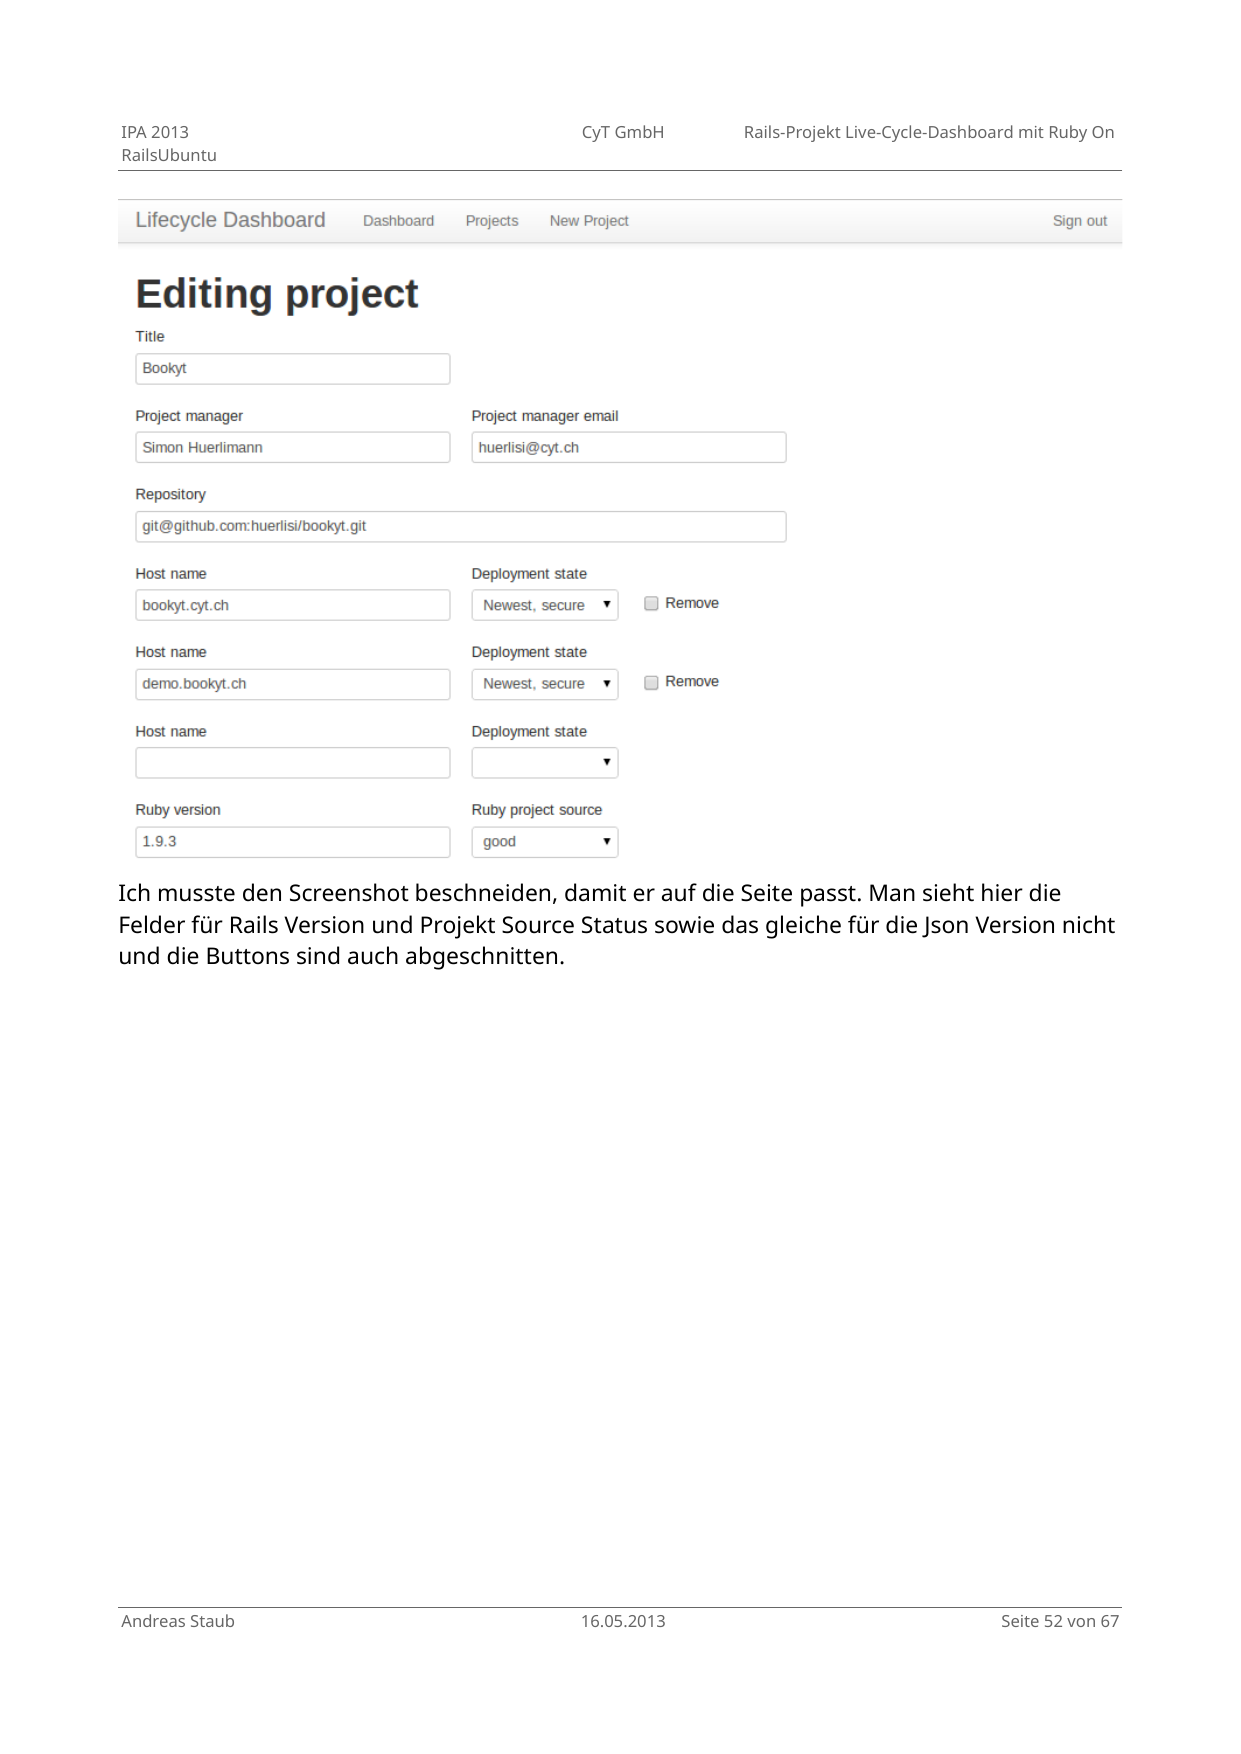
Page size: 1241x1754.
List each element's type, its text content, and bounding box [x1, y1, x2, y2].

text Ich musste den Screenshot beschneiden, damit er auf die Seite passt. Man sieht hier die Felder für Rails Version und Projekt Source Status sowie das gleiche für die Json Version nicht und die Buttons sind auch abgeschnitten. [118, 878, 1122, 971]
picture [118, 199, 1123, 878]
